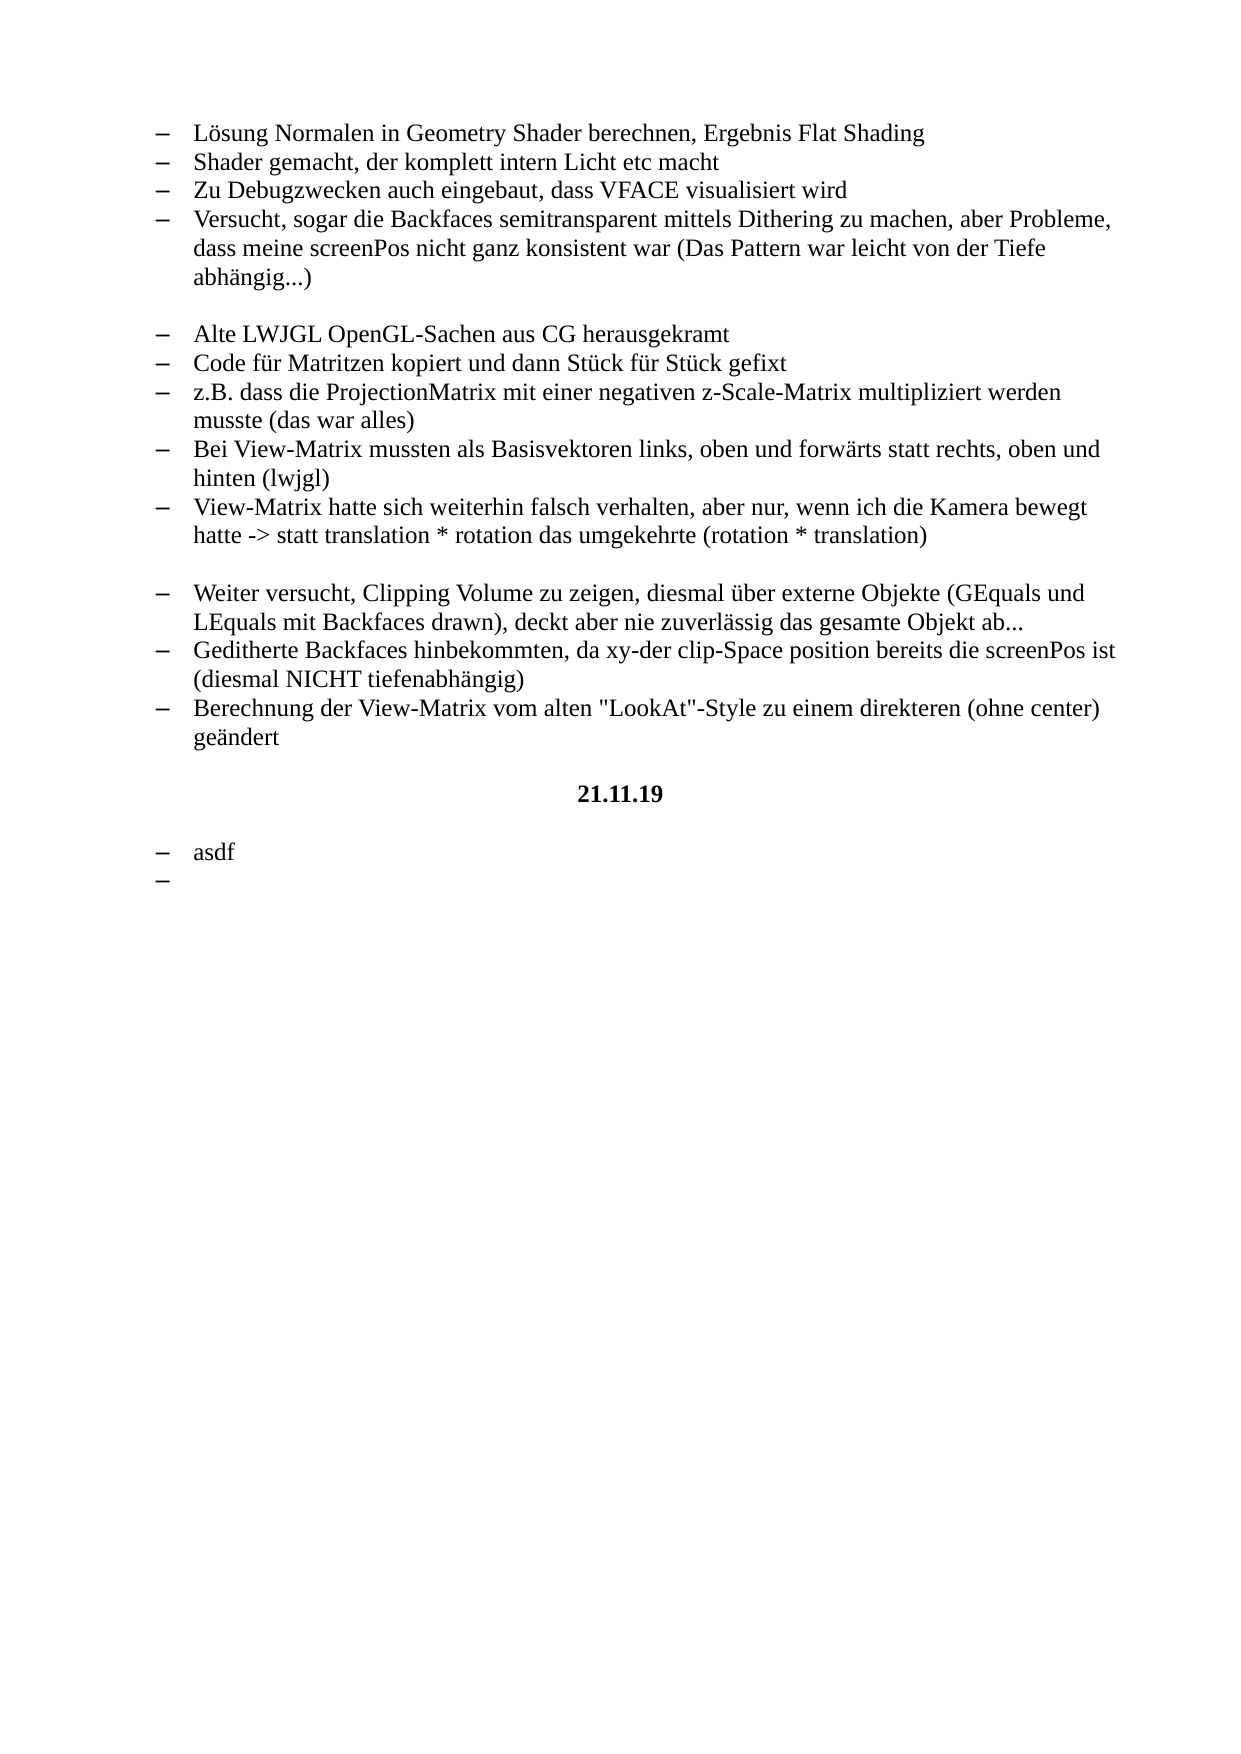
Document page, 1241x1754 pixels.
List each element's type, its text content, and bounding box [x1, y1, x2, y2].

list Lösung Normalen in Geometry Shader berechnen, Ergebnis Flat Shading [156, 118, 1122, 147]
list View-Matrix hatte sich weiterhin falsch verhalten, aber nur, wenn ich die Kamera bewegt hatte -> statt translation * rotation das umgekehrte (rotation * translation) [156, 492, 1122, 549]
list asdf [156, 837, 1122, 866]
list Weiter versucht, Clipping Volume zu zeigen, diesmal über externe Objekte (GEquals und LEquals mit Backfaces drawn), deckt aber nie zuverlässig das gesamte Objekt ab... [156, 578, 1122, 636]
list Bei View-Matrix mussten als Basisvektoren links, oben und forwärts statt rechts, oben und hinten (lwjgl) [156, 434, 1122, 492]
list z.B. dass die ProjectionMatrix mit einer negativen z-Scale-Matrix multipliziert werden musste (das war alles) [156, 377, 1122, 434]
list Code für Matritzen kopiert und dann Stück für Stück gefixt [156, 348, 1122, 377]
list Berechnung der View-Matrix vom alten "LookAt"-Style zu einem direkteren (ohne center) geändert [156, 693, 1122, 751]
text 21.11.19 [118, 779, 1122, 808]
list Alte LWJGL OpenGL-Sachen aus CG herausgekramt [156, 319, 1122, 348]
list Shader gemacht, der komplett intern Licht etc macht [156, 147, 1122, 176]
list Geditherte Backfaces hinbekommten, da xy-der clip-Space position bereits die screenPos ist (diesmal NICHT tiefenabhängig) [156, 636, 1122, 693]
list Versucht, sogar die Backfaces semitransparent mittels Dithering zu machen, aber Probleme, dass meine screenPos nicht ganz konsistent war (Das Pattern war leicht von der Tiefe abhängig...) [156, 204, 1122, 291]
list Zu Debugzwecken auch eingebaut, dass VFACE visualisiert wird [156, 176, 1122, 204]
